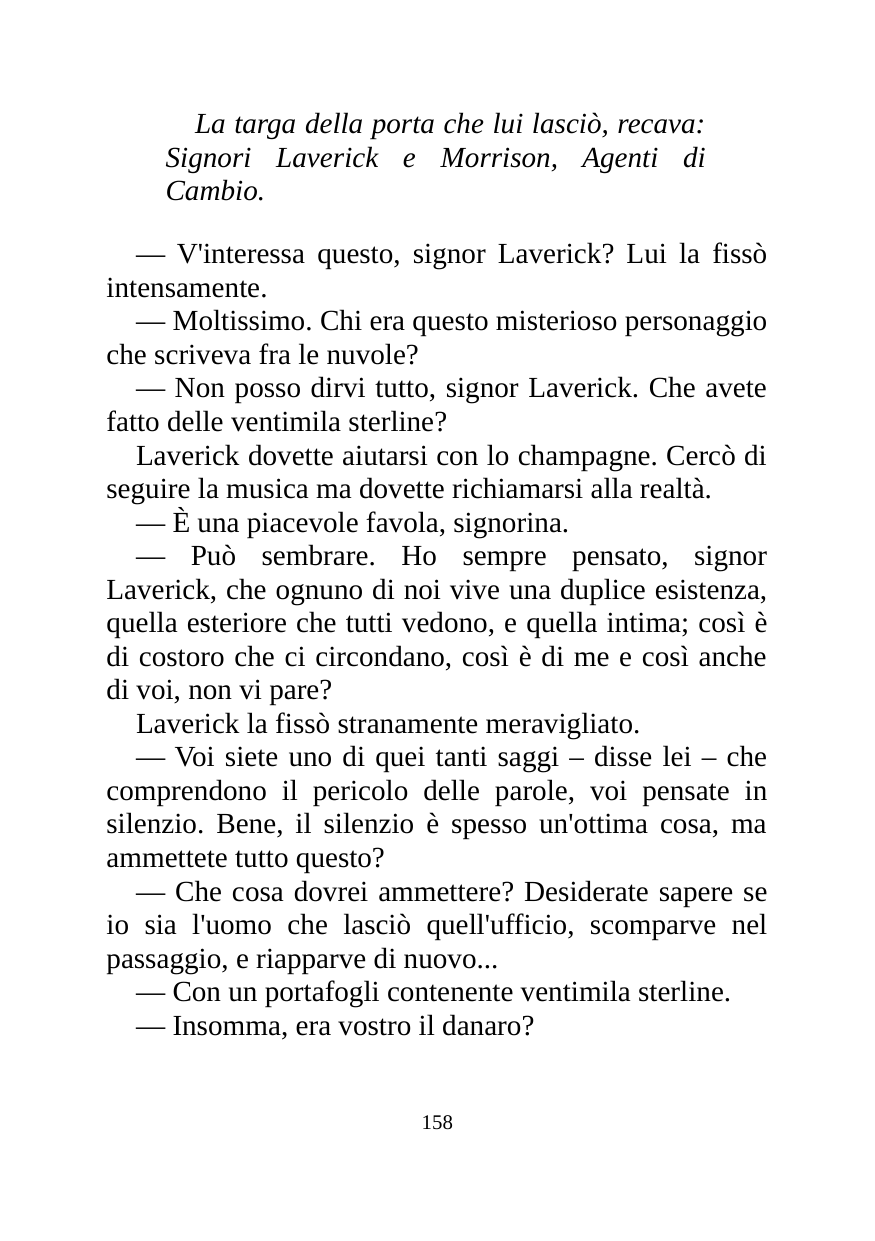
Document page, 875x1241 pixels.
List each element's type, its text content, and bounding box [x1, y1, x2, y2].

text — È una piacevole favola, signorina. [106, 505, 768, 538]
text — Non posso dirvi tutto, signor Laverick. Che avete fatto delle ventimila sterline? [106, 371, 768, 438]
text — Con un portafogli contenente ventimila sterline. [106, 974, 768, 1008]
text — Che cosa dovrei ammettere? Desiderate sapere se io sia l'uomo che lasciò quell'ufficio, scomparve nel passaggio, e riapparve di nuovo... [106, 874, 768, 974]
text — Può sembrare. Ho sempre pensato, signor Laverick, che ognuno di noi vive una duplice esistenza, quella esteriore che tutti vedono, e quella intima; così è di costoro che ci circondano, così è di me e così anche di voi, non vi pare? [106, 538, 768, 706]
text — V'interessa questo, signor Laverick? Lui la fissò intensamente. [106, 236, 768, 303]
text — Moltissimo. Chi era questo misterioso personaggio che scriveva fra le nuvole? [106, 303, 768, 371]
text Laverick la fissò stranamente meravigliato. [106, 706, 768, 739]
text — Insomma, era vostro il danaro? [106, 1008, 768, 1041]
text La targa della porta che lui lasciò, recava: Signori Laverick e Morrison, Agenti di Cambio. [165, 106, 709, 207]
text — Voi siete uno di quei tanti saggi – disse lei – che comprendono il pericolo delle parole, voi pensate in silenzio. Bene, il silenzio è spesso un'ottima cosa, ma ammettete tutto questo? [106, 739, 768, 874]
text Laverick dovette aiutarsi con lo champagne. Cercò di seguire la musica ma dovette richiamarsi alla realtà. [106, 438, 768, 505]
